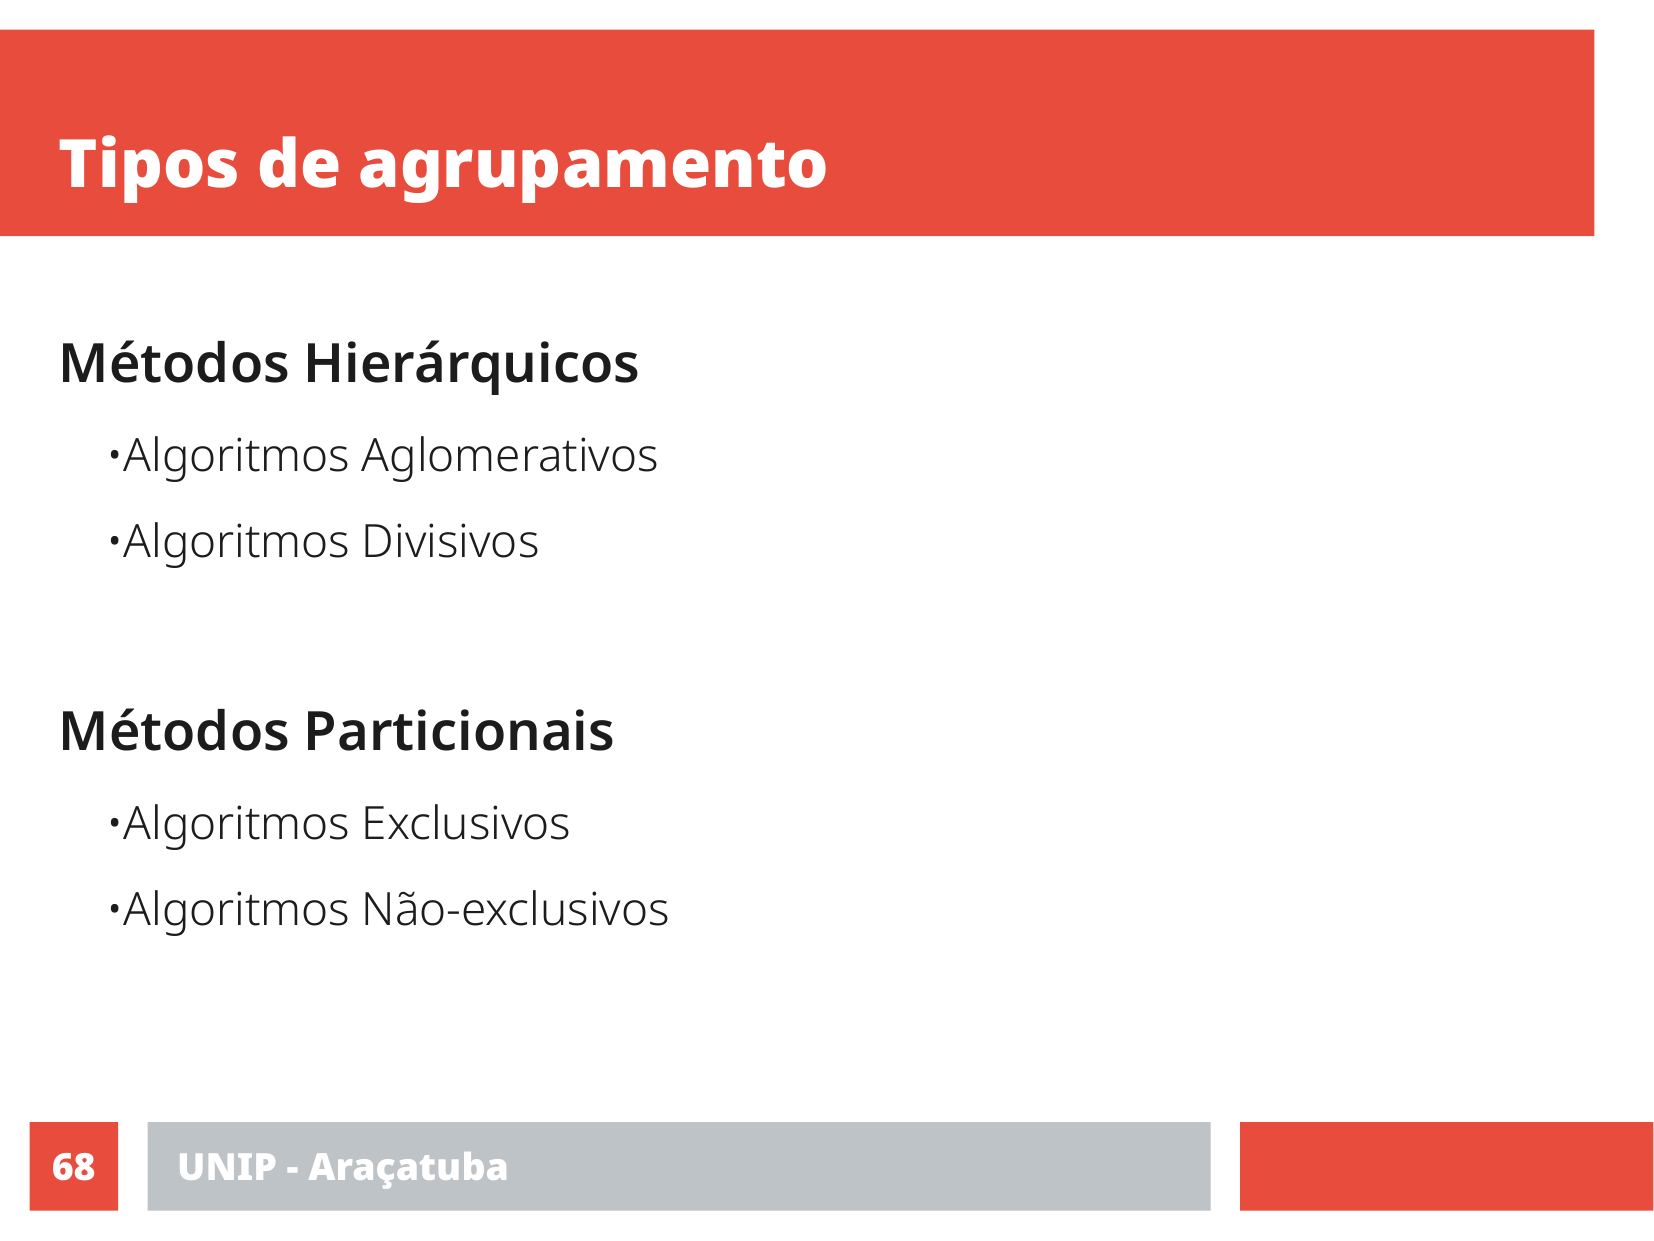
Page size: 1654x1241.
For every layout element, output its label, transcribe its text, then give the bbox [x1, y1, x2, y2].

title Tipos de agrupamento [59, 59, 1595, 207]
list Métodos Hierárquicos •Algoritmos Aglomerativos •Algoritmos Divisivos Métodos Particionais •Algoritmos Exclusivos •Algoritmos Não-exclusivos [59, 324, 1565, 1093]
